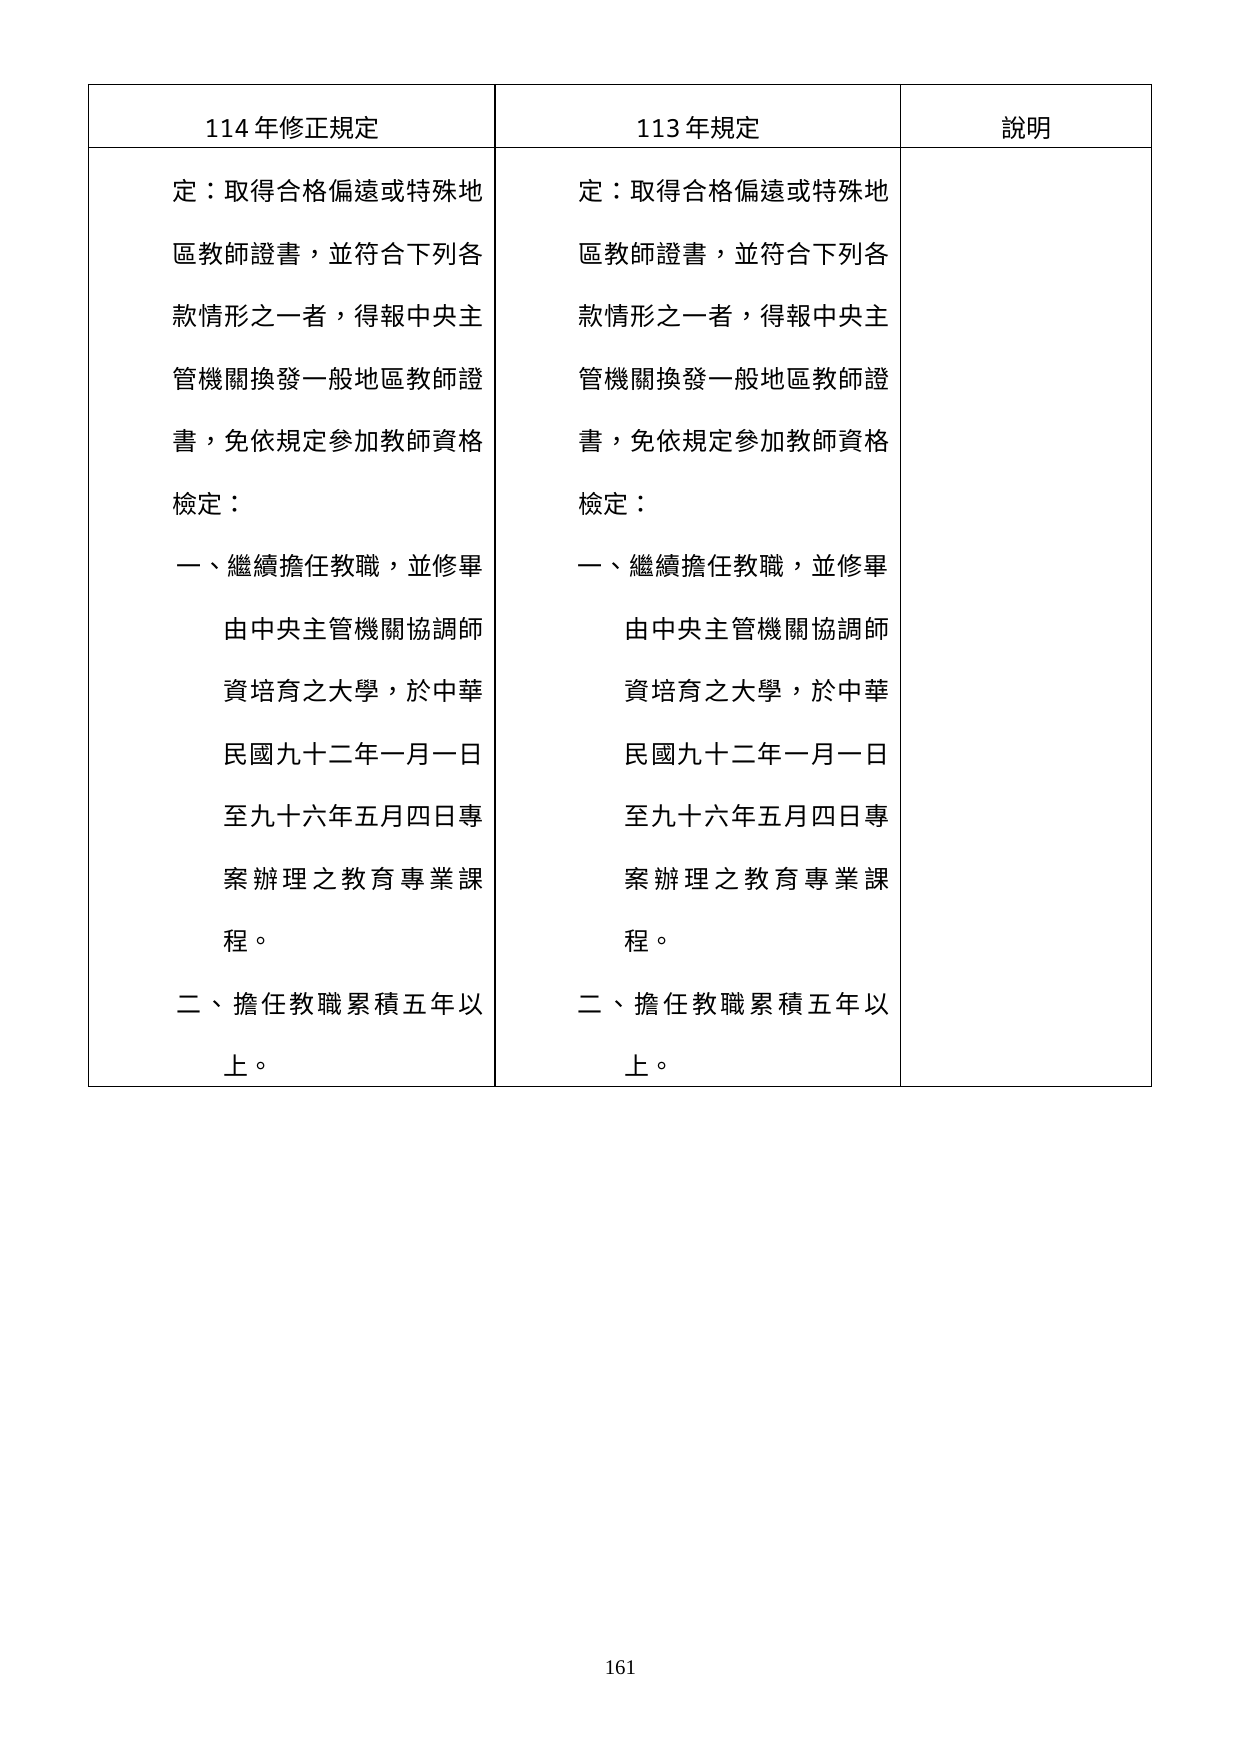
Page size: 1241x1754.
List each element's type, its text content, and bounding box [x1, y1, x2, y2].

table_cell [901, 148, 1151, 1086]
table_header 114年修正規定 [89, 85, 494, 147]
table_header 113年規定 [496, 85, 900, 147]
table_cell 定：取得合格偏遠或特殊地區教師證書，並符合下列各款情形之一者，得報中央主管機關換發一般地區教師證書，免依規定參加教師資格檢定： 一、繼續擔任教職，並修畢由中央主管機關協調師資培育之大學，於中華民國九十二年一月一日至九十六年五月四日專案辦理之教育專業課程。 二、擔任教職累積五年以上。 [89, 148, 494, 1086]
table_header 說明 [901, 85, 1151, 147]
table_cell 定：取得合格偏遠或特殊地區教師證書，並符合下列各款情形之一者，得報中央主管機關換發一般地區教師證書，免依規定參加教師資格檢定： 一、繼續擔任教職，並修畢由中央主管機關協調師資培育之大學，於中華民國九十二年一月一日至九十六年五月四日專案辦理之教育專業課程。 二、擔任教職累積五年以上。 [496, 148, 900, 1086]
